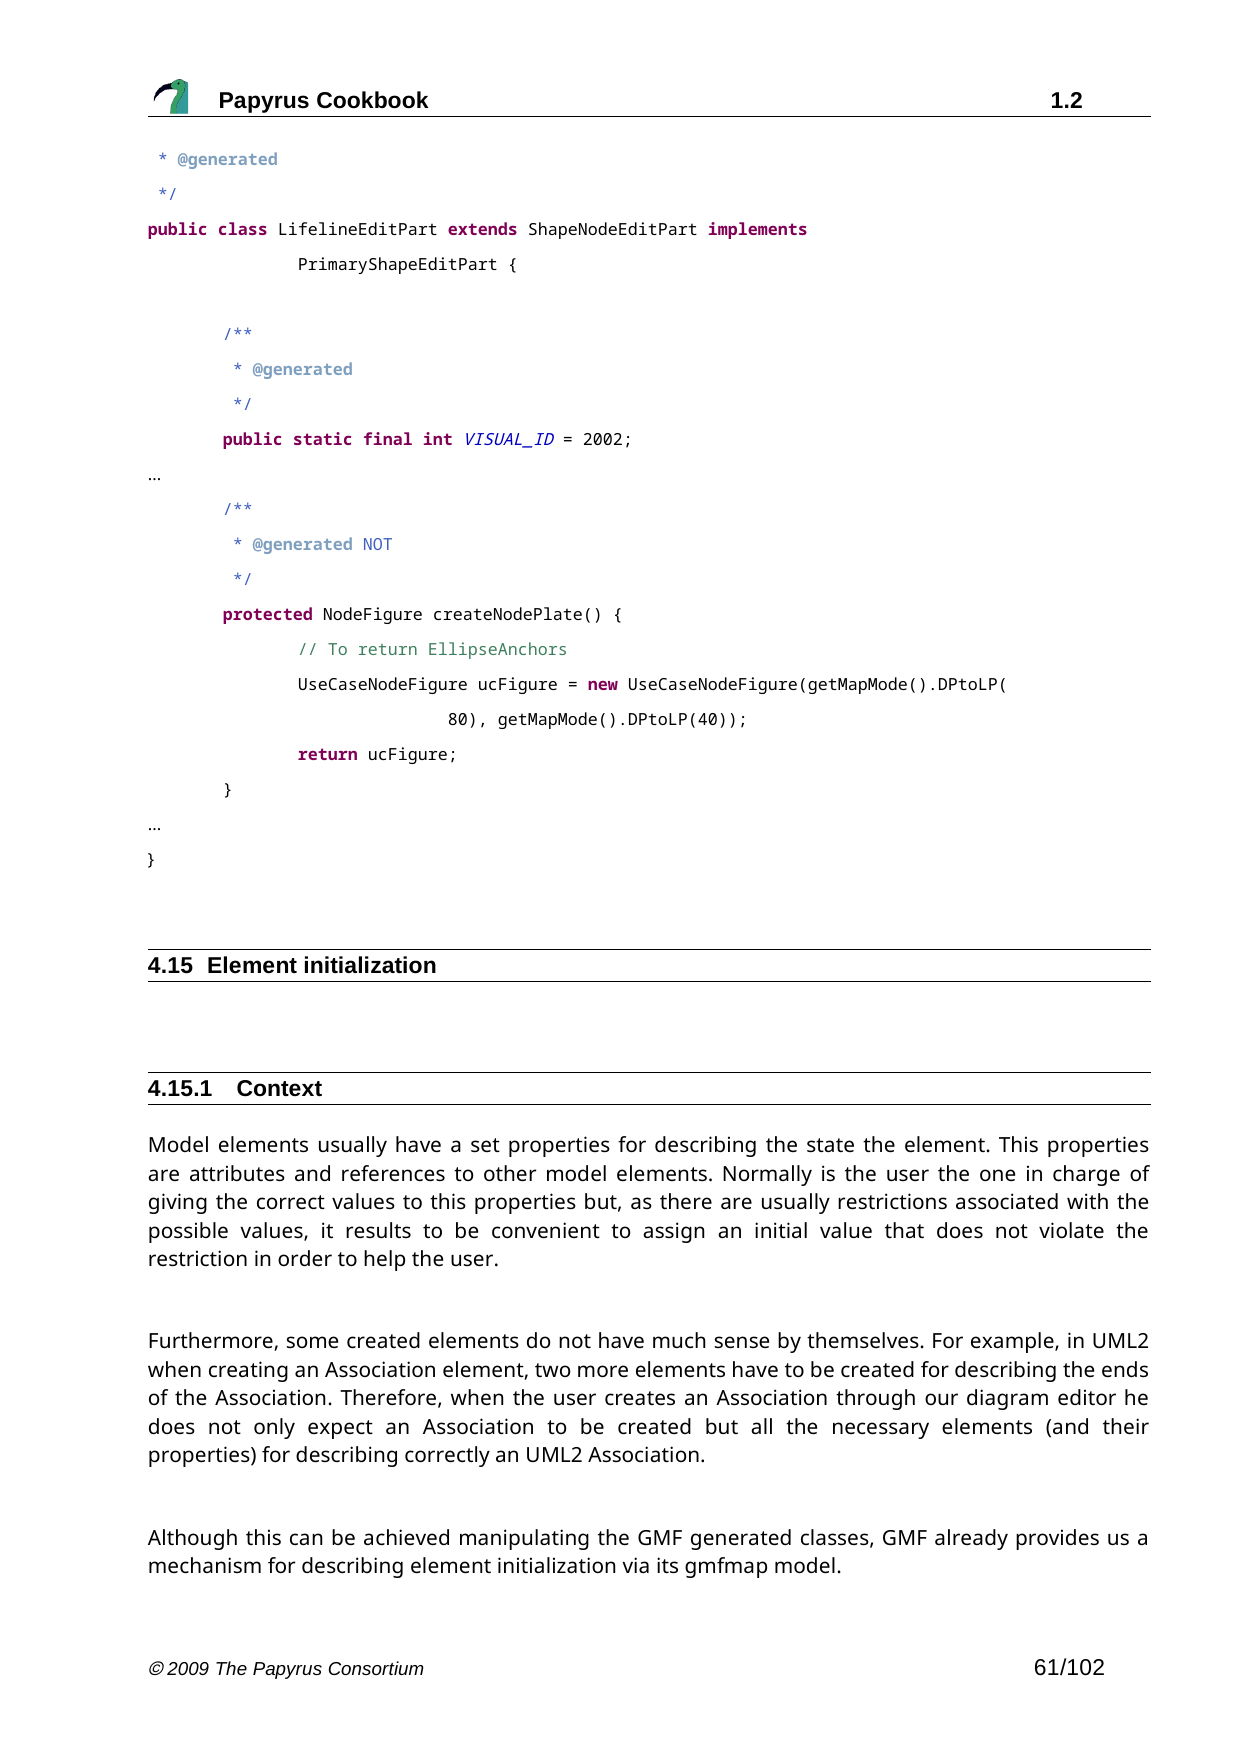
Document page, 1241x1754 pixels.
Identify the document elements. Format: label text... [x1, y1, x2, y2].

text * @generated NOT [148, 533, 1151, 555]
text UseCaseNodeFigure ucFigure = new UseCaseNodeFigure(getMapMode().DPtoLP( [148, 673, 1151, 695]
text 80), getMapMode().DPtoLP(40)); [148, 708, 1151, 730]
text */ [148, 568, 1151, 590]
text ... [148, 463, 1151, 485]
text public class LifelineEditPart extends ShapeNodeEditPart implements [148, 218, 1151, 240]
text return ucFigure; [148, 743, 1151, 765]
text } [148, 778, 1151, 800]
text // To return EllipseAnchors [148, 638, 1151, 660]
text Although this can be achieved manipulating the GMF generated classes, GMF already provides us a mechanism for describing element initialization via its gmfmap model. [148, 1522, 1151, 1579]
subtitle Context [148, 1073, 1151, 1104]
text /** [148, 498, 1151, 520]
picture [153, 79, 189, 114]
text */ [148, 393, 1151, 415]
text /** [148, 323, 1151, 345]
text protected NodeFigure createNodePlate() { [148, 603, 1151, 625]
text } [148, 848, 1151, 870]
text */ [148, 183, 1151, 205]
text Furthermore, some created elements do not have much sense by themselves. For example, in UML2 when creating an Association element, two more elements have to be created for describing the ends of the Association. Therefore, when the user creates an Association through our diagram editor he does not only expect an Association to be created but all the necessary elements (and their properties) for describing correctly an UML2 Association. [148, 1326, 1151, 1469]
text * @generated [148, 148, 1151, 170]
text public static final int VISUAL_ID = 2002; [148, 428, 1151, 450]
text PrimaryShapeEditPart { [148, 253, 1151, 275]
text * @generated [148, 358, 1151, 380]
text Model elements usually have a set properties for describing the state the element. This properties are attributes and references to other model elements. Normally is the user the one in charge of giving the correct values to this properties but, as there are usually restrictions associated with the possible values, it results to be convenient to assign an initial value that does not violate the restriction in order to help the user. [148, 1130, 1151, 1273]
text ... [148, 813, 1151, 835]
subtitle Element initialization [148, 950, 1151, 981]
